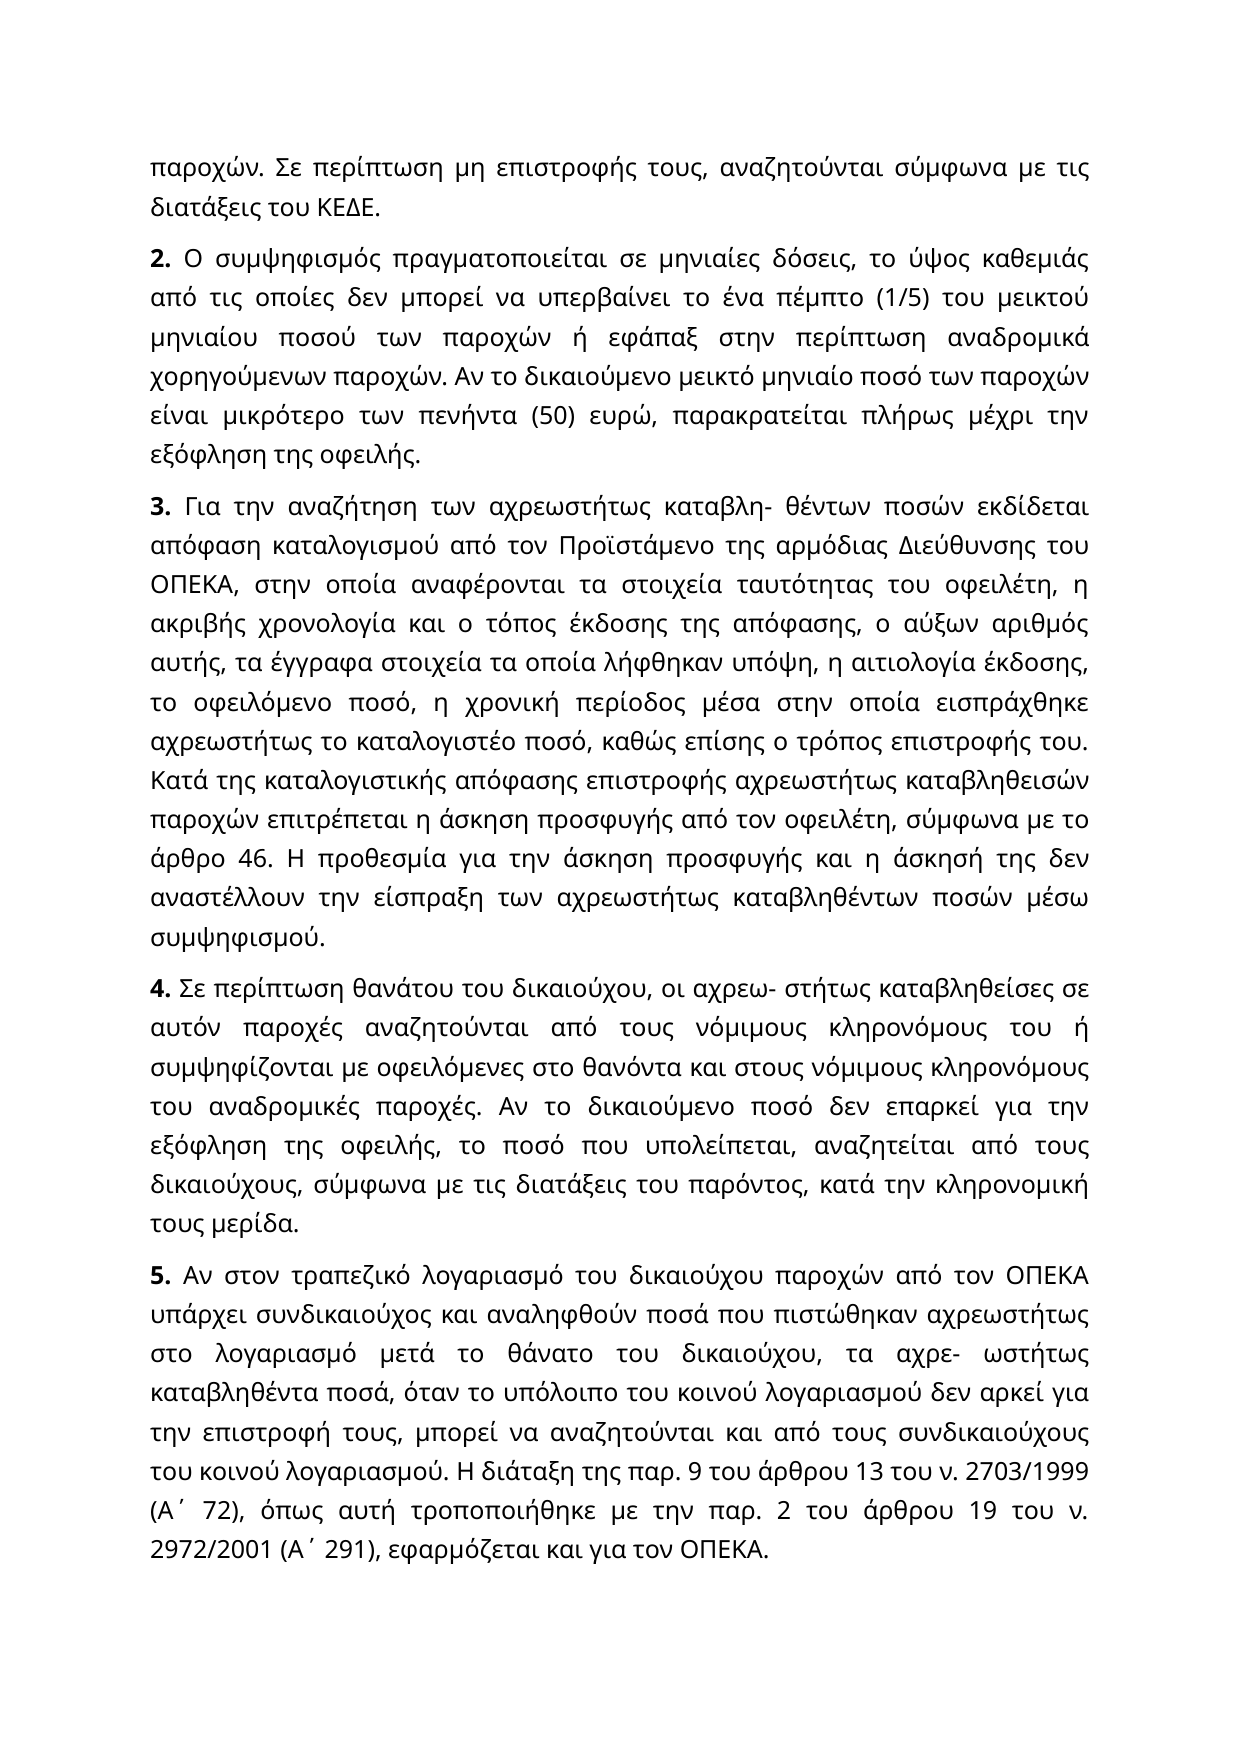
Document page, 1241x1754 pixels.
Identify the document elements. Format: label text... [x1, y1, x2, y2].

text 3. Για την αναζήτηση των αχρεωστήτως καταβλη- θέντων ποσών εκδίδεται απόφαση καταλογισμού από τον Προϊστάμενο της αρμόδιας Διεύθυνσης του ΟΠΕΚΑ, στην οποία αναφέρονται τα στοιχεία ταυτότητας του οφειλέτη, η ακριβής χρονολογία και ο τόπος έκδοσης της απόφασης, ο αύξων αριθμός αυτής, τα έγγραφα στοιχεία τα οποία λήφθηκαν υπόψη, η αιτιολογία έκδοσης, το οφειλόμενο ποσό, η χρονική περίοδος μέσα στην οποία εισπράχθηκε αχρεωστήτως το καταλογιστέο ποσό, καθώς επίσης ο τρόπος επιστροφής του. Κατά της καταλογιστικής απόφασης επιστροφής αχρεωστήτως καταβληθεισών παροχών επιτρέπεται η άσκηση προσφυγής από τον οφειλέτη, σύμφωνα με το άρθρο 46. H προθεσμία για την άσκηση προσφυγής και η άσκησή της δεν αναστέλλουν την είσπραξη των αχρεωστήτως καταβληθέντων ποσών μέσω συμψηφισμού. [150, 488, 1090, 953]
text 2. Ο συμψηφισμός πραγματοποιείται σε μηνιαίες δόσεις, το ύψος καθεμιάς από τις οποίες δεν μπορεί να υπερβαίνει το ένα πέμπτο (1/5) του μεικτού μηνιαίου ποσού των παροχών ή εφάπαξ στην περίπτωση αναδρομικά χορηγούμενων παροχών. Αν το δικαιούμενο μεικτό μηνιαίο ποσό των παροχών είναι μικρότερο των πενήντα (50) ευρώ, παρακρατείται πλήρως μέχρι την εξόφληση της οφειλής. [150, 241, 1090, 471]
text παροχών. Σε περίπτωση μη επιστροφής τους, αναζητούνται σύμφωνα με τις διατάξεις του ΚΕΔΕ. [150, 150, 1090, 223]
text 4. Σε περίπτωση θανάτου του δικαιούχου, οι αχρεω- στήτως καταβληθείσες σε αυτόν παροχές αναζητούνται από τους νόμιμους κληρονόμους του ή συμψηφίζονται με οφειλόμενες στο θανόντα και στους νόμιμους κληρονόμους του αναδρομικές παροχές. Αν το δικαιούμενο ποσό δεν επαρκεί για την εξόφληση της οφειλής, το ποσό που υπολείπεται, αναζητείται από τους δικαιούχους, σύμφωνα με τις διατάξεις του παρόντος, κατά την κληρονομική τους μερίδα. [150, 971, 1090, 1240]
text 5. Αν στον τραπεζικό λογαριασμό του δικαιούχου παροχών από τον ΟΠΕΚΑ υπάρχει συνδικαιούχος και αναληφθούν ποσά που πιστώθηκαν αχρεωστήτως στο λογαριασμό μετά το θάνατο του δικαιούχου, τα αχρε- ωστήτως καταβληθέντα ποσά, όταν το υπόλοιπο του κοινού λογαριασμού δεν αρκεί για την επιστροφή τους, μπορεί να αναζητούνται και από τους συνδικαιούχους του κοινού λογαριασμού. Η διάταξη της παρ. 9 του άρθρου 13 του ν. 2703/1999 (Α΄ 72), όπως αυτή τροποποιήθηκε με την παρ. 2 του άρθρου 19 του ν. 2972/2001 (Α΄ 291), εφαρμόζεται και για τον ΟΠΕΚΑ. [150, 1257, 1090, 1566]
